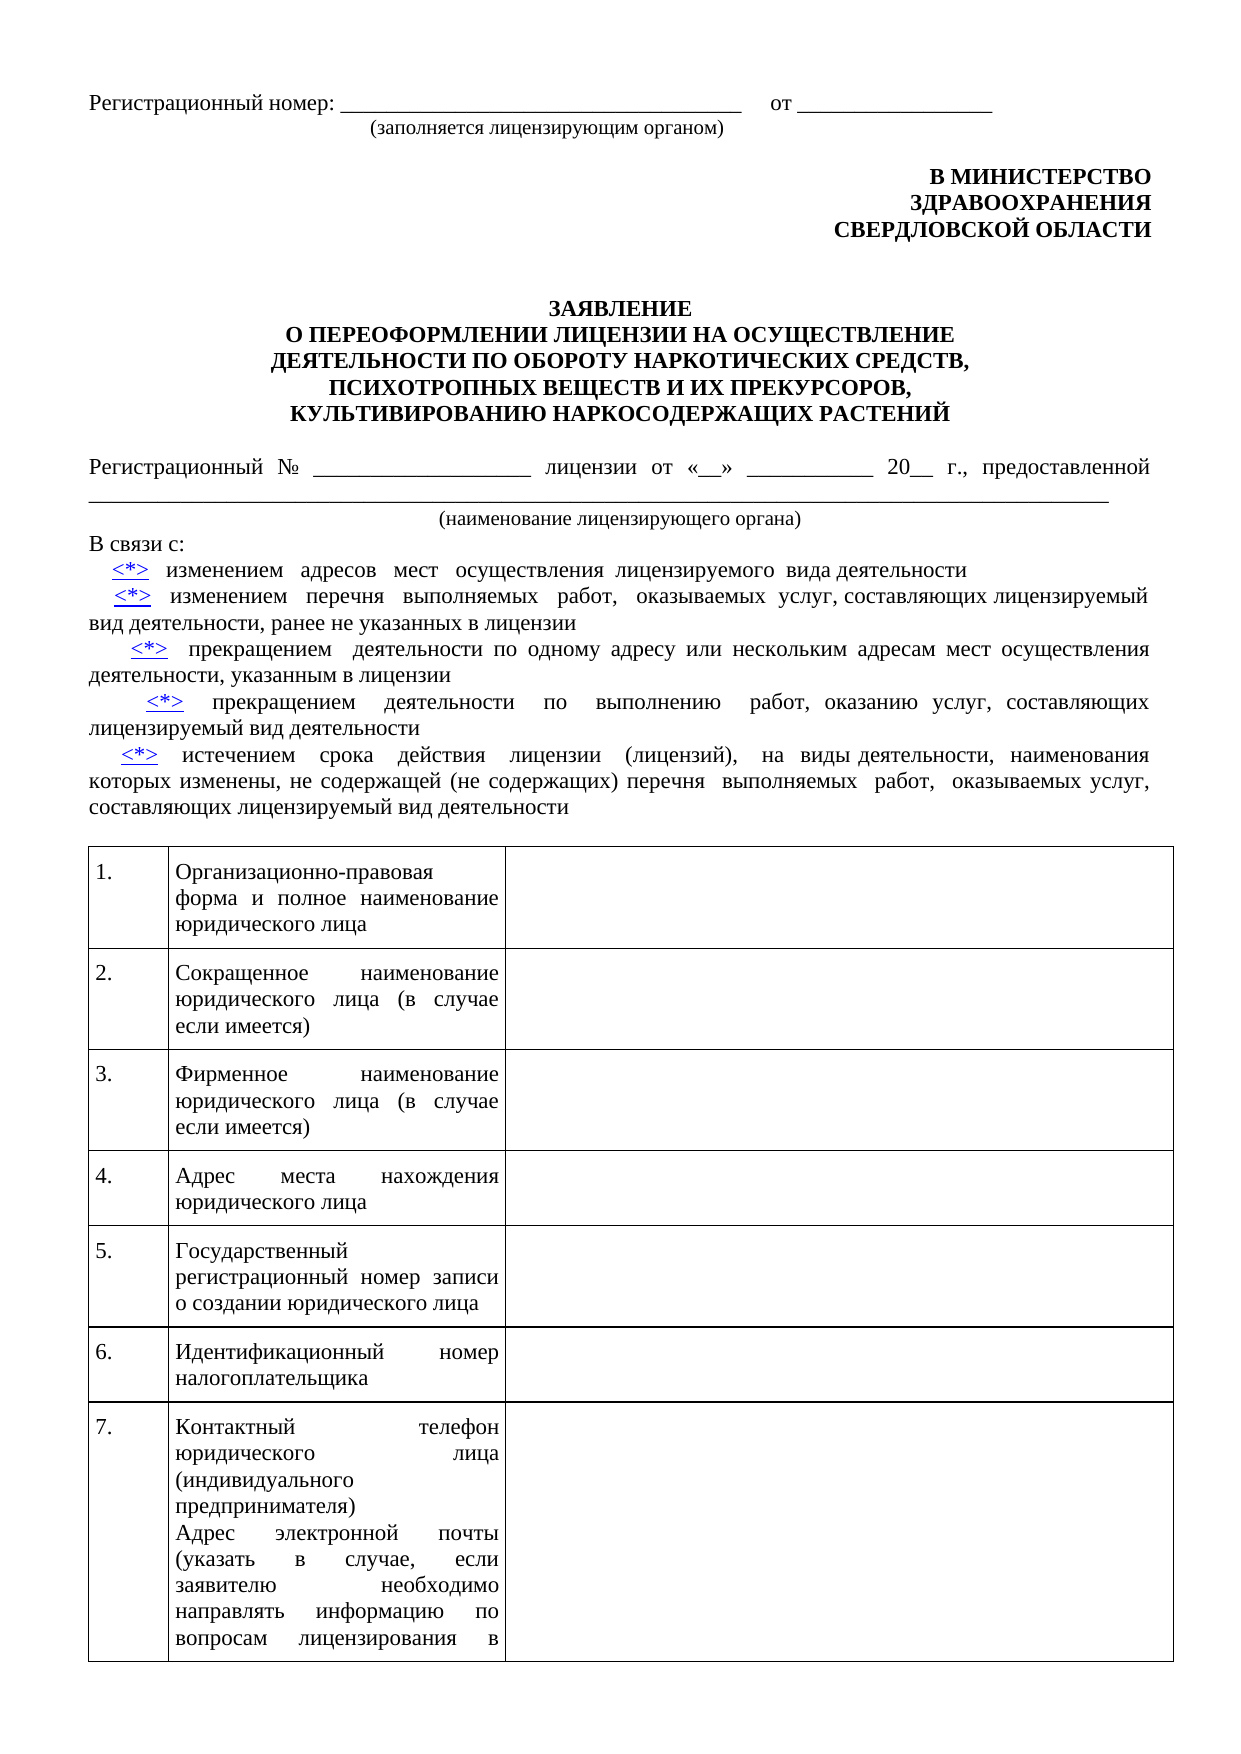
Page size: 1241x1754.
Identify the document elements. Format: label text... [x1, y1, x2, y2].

table_cell 4. [89, 1151, 168, 1225]
text <*> изменением перечня выполняемых работ, оказываемых услуг, составляющих лицензируемый вид деятельности, ранее не указанных в лицензии [89, 582, 1151, 635]
text В связи с: [89, 530, 1151, 556]
text В МИНИСТЕРСТВО [89, 163, 1151, 189]
table_cell [506, 1328, 1173, 1401]
table_header [506, 847, 1173, 947]
table_cell 7. [89, 1403, 168, 1661]
table_header Организационно-правовая форма и полное наименование юридического лица [169, 847, 505, 947]
table_cell 5. [89, 1226, 168, 1326]
text Регистрационный номер: ___________________________________ от _________________ [89, 89, 1151, 115]
text КУЛЬТИВИРОВАНИЮ НАРКОСОДЕРЖАЩИХ РАСТЕНИЙ [89, 400, 1151, 427]
table_cell [506, 1050, 1173, 1150]
text <*> прекращением деятельности по выполнению работ, оказанию услуг, составляющих лицензируемый вид деятельности [89, 688, 1151, 741]
table_cell [506, 1226, 1173, 1326]
table_cell Контактный телефон юридического лица (индивидуального предпринимателя) Адрес электронной почты (указать в случае, если заявителю необходимо направлять информацию по вопросам лицензирования в [169, 1403, 505, 1661]
text ПСИХОТРОПНЫХ ВЕЩЕСТВ И ИХ ПРЕКУРСОРОВ, [89, 374, 1151, 400]
text <*> прекращением деятельности по одному адресу или нескольким адресам мест осуществления деятельности, указанным в лицензии [89, 635, 1151, 688]
text СВЕРДЛОВСКОЙ ОБЛАСТИ [89, 216, 1151, 242]
table_cell [506, 1403, 1173, 1661]
text ЗДРАВООХРАНЕНИЯ [89, 189, 1151, 216]
text ДЕЯТЕЛЬНОСТИ ПО ОБОРОТУ НАРКОТИЧЕСКИХ СРЕДСТВ, [89, 348, 1151, 374]
table_cell [506, 1151, 1173, 1225]
table_cell Государственный регистрационный номер записи о создании юридического лица [169, 1226, 505, 1326]
text ЗАЯВЛЕНИЕ [89, 295, 1151, 321]
table_cell Сокращенное наименование юридического лица (в случае если имеется) [169, 949, 505, 1049]
text <*> изменением адресов мест осуществления лицензируемого вида деятельности [89, 556, 1151, 582]
table_cell [506, 949, 1173, 1049]
table_cell Фирменное наименование юридического лица (в случае если имеется) [169, 1050, 505, 1150]
text (наименование лицензирующего органа) [89, 506, 1151, 530]
text (заполняется лицензирующим органом) [89, 115, 1151, 139]
text О ПЕРЕОФОРМЛЕНИИ ЛИЦЕНЗИИ НА ОСУЩЕСТВЛЕНИЕ [89, 321, 1151, 348]
table_cell Адрес места нахождения юридического лица [169, 1151, 505, 1225]
table_cell Идентификационный номер налогоплательщика [169, 1328, 505, 1401]
table_cell 6. [89, 1328, 168, 1401]
table_header 1. [89, 847, 168, 947]
table_cell 2. [89, 949, 168, 1049]
text <*> истечением срока действия лицензии (лицензий), на виды деятельности, наименования которых изменены, не содержащей (не содержащих) перечня выполняемых работ, оказываемых услуг, составляющих лицензируемый вид деятельности [89, 741, 1151, 820]
table_cell 3. [89, 1050, 168, 1150]
text Регистрационный № ___________________ лицензии от «__» ___________ 20__ г., предоставленной _________________________________________________________________________________________ [89, 453, 1151, 506]
